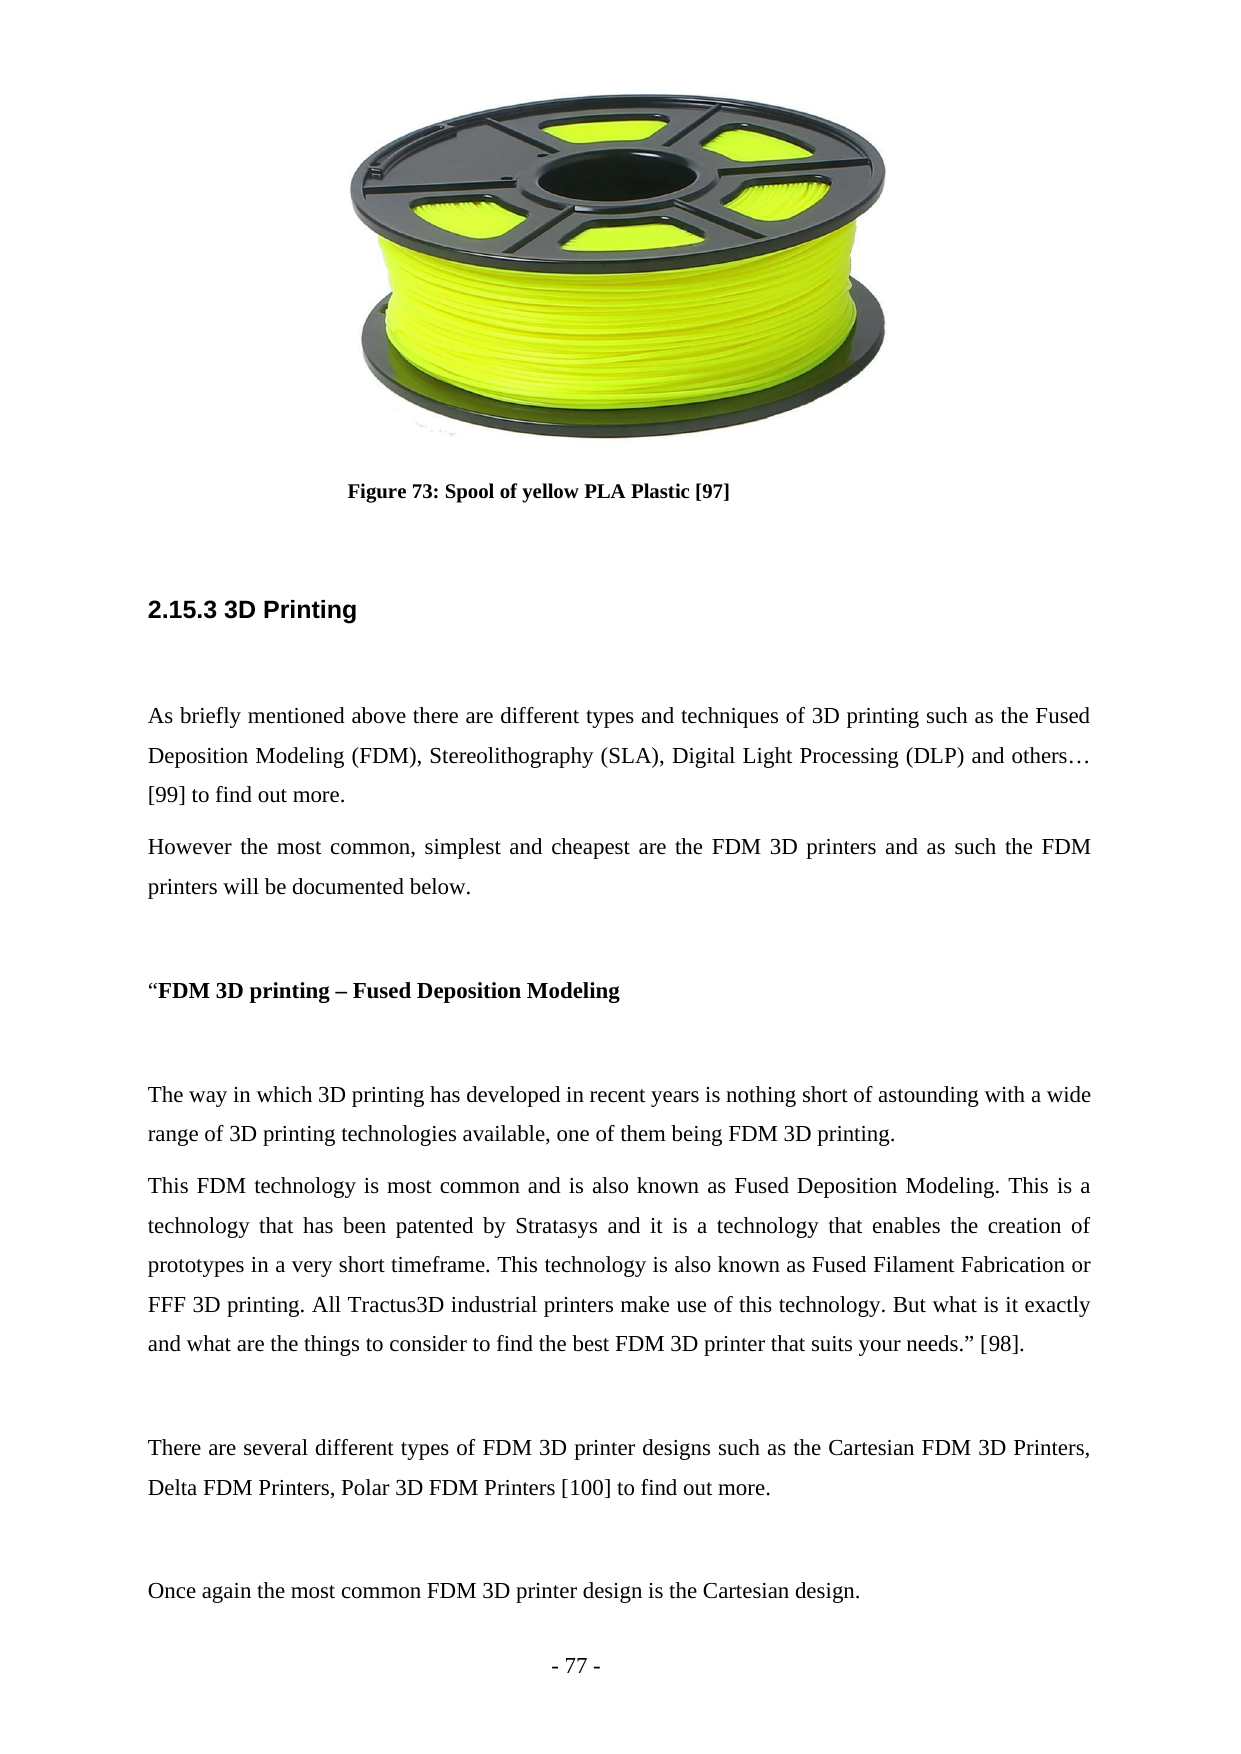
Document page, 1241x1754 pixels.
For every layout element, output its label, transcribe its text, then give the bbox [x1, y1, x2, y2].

subtitle 2.15.3 3D Printing [148, 595, 1092, 623]
text As briefly mentioned above there are different types and techniques of 3D printing such as the Fused Deposition Modeling (FDM), Stereolithography (SLA), Digital Light Processing (DLP) and others… [99] to find out more. [148, 702, 1092, 808]
text Figure 73: Spool of yellow PLA Plastic [97] [347, 451, 893, 503]
text There are several different types of FDM 3D printer designs such as the Cartesian FDM 3D Printers, Delta FDM Printers, Polar 3D FDM Printers [100] to find out more. [148, 1434, 1092, 1500]
text This FDM technology is most common and is also known as Fused Deposition Modeling. This is a technology that has been patented by Stratasys and it is a technology that enables the creation of prototypes in a very short timeframe. This technology is also known as Fused Filament Fabrication or FFF 3D printing. All Tractus3D industrial printers make use of this technology. But what is it exactly and what are the things to consider to find the best FDM 3D printer that suits your needs.” [98]. [148, 1172, 1092, 1356]
text Once again the most common FDM 3D printer design is the Cartesian design. [148, 1577, 1092, 1604]
picture [347, 82, 893, 451]
text However the most common, simplest and cheapest are the FDM 3D printers and as such the FDM printers will be documented below. [148, 833, 1092, 899]
text The way in which 3D printing has developed in recent years is nothing short of astounding with a wide range of 3D printing technologies available, one of them being FDM 3D printing. [148, 1081, 1092, 1147]
text “FDM 3D printing – Fused Deposition Modeling [148, 977, 1092, 1003]
